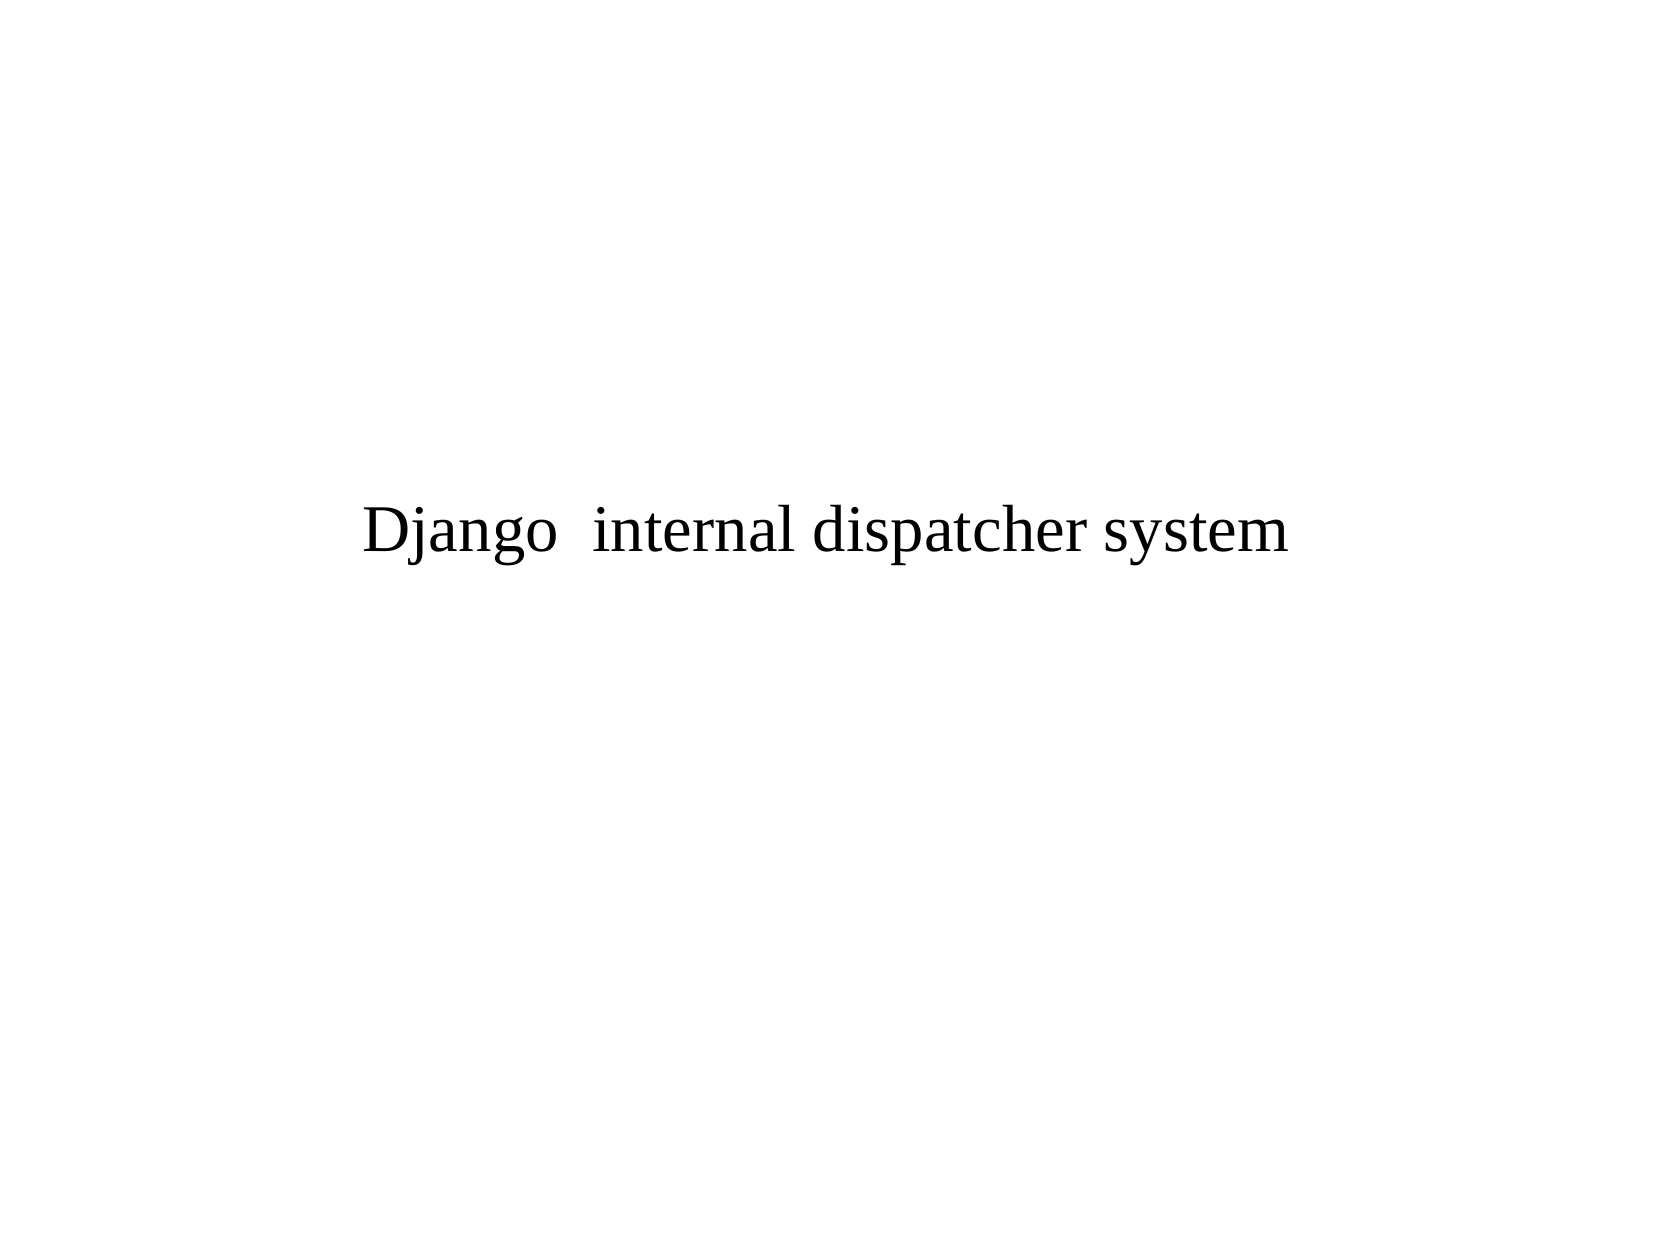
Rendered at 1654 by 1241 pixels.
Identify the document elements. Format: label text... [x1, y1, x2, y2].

subtitle Django internal dispatcher system [82, 49, 1571, 1010]
